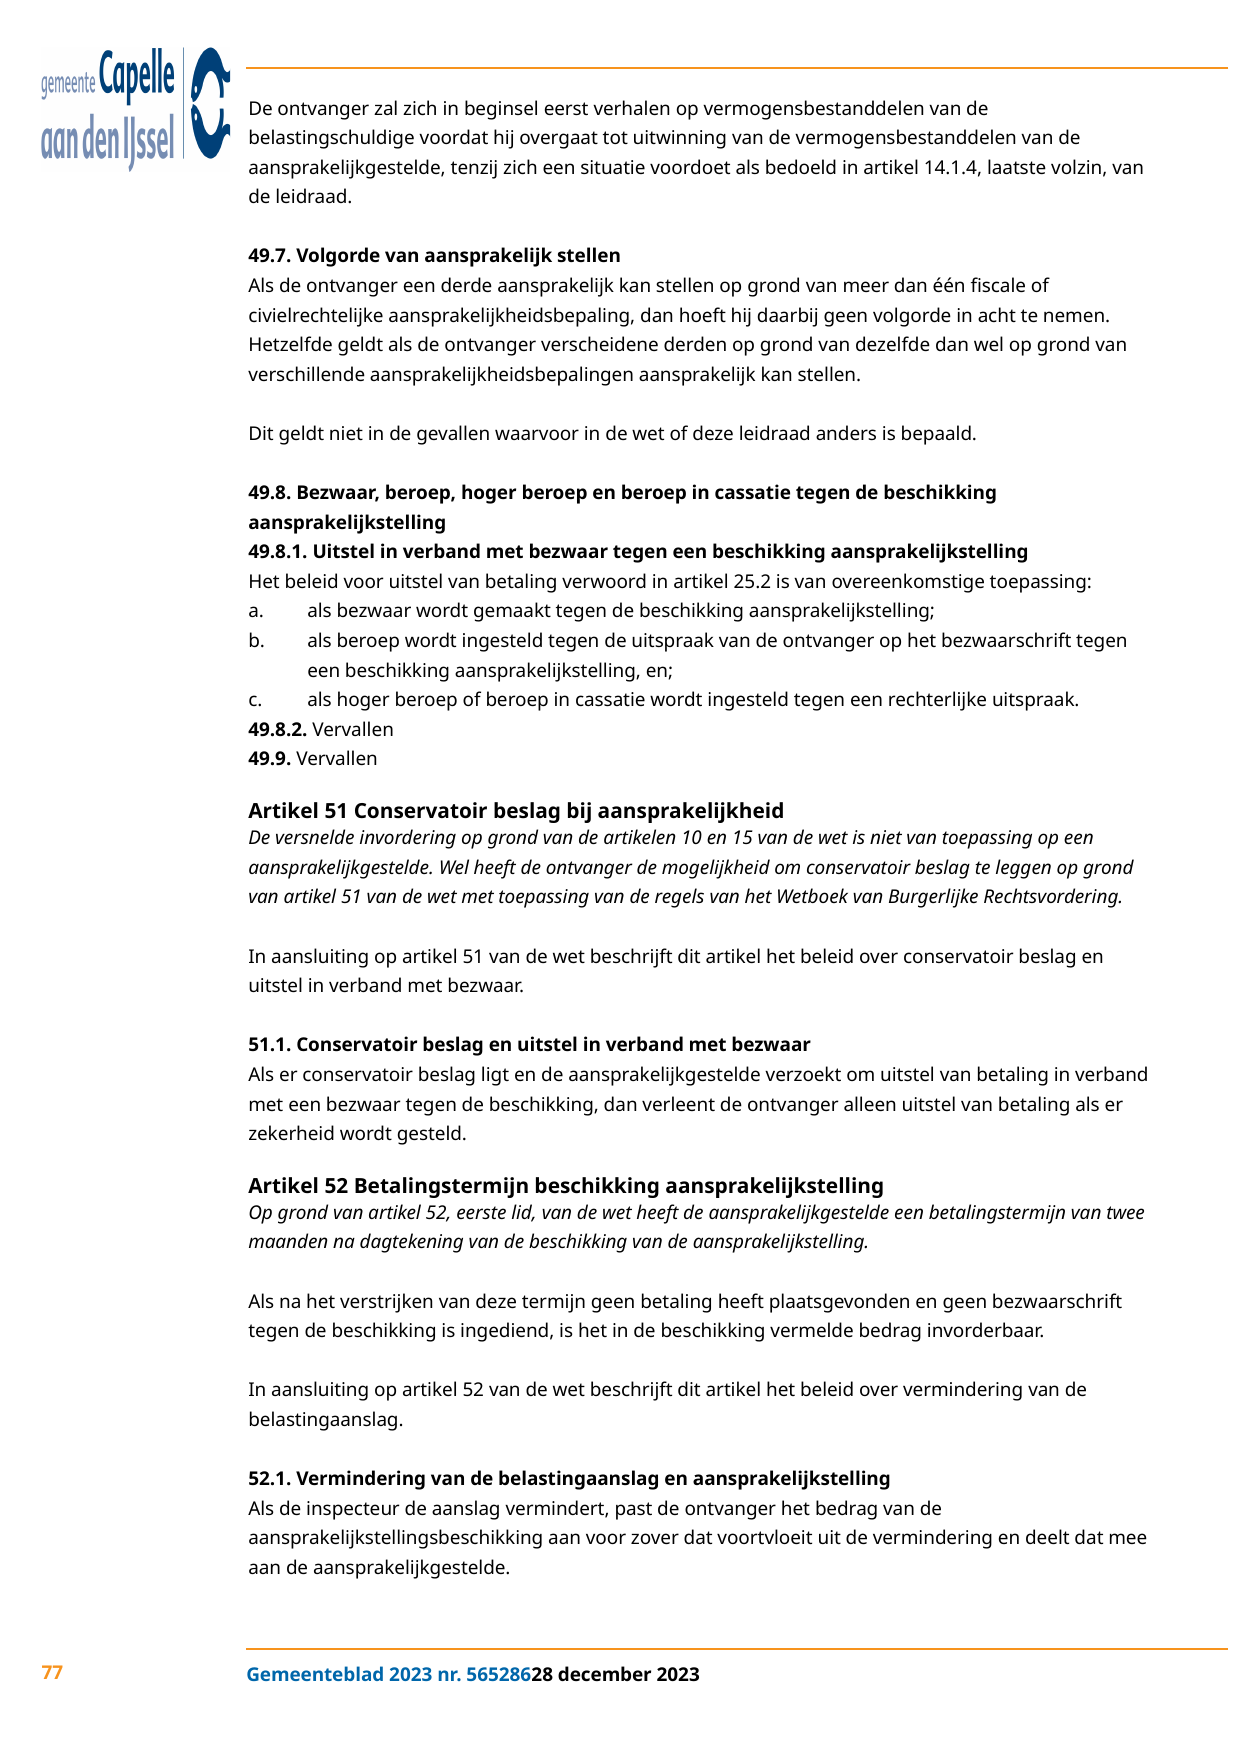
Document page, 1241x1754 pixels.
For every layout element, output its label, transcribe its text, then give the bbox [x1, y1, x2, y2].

text In aansluiting op artikel 51 van de wet beschrijft dit artikel het beleid over conservatoir beslag en uitstel in verband met bezwaar. [248, 943, 1152, 998]
text Het beleid voor uitstel van betaling verwoord in artikel 25.2 is van overeenkomstige toepassing: [248, 568, 1152, 594]
text In aansluiting op artikel 52 van de wet beschrijft dit artikel het beleid over vermindering van de belastingaanslag. [248, 1377, 1152, 1432]
text Als de inspecteur de aanslag vermindert, past de ontvanger het bedrag van de aansprakelijkstellingsbeschikking aan voor zover dat voortvloeit uit de vermindering en deelt dat mee aan de aansprakelijkgestelde. [248, 1495, 1152, 1580]
text 52.1. Vermindering van de belastingaanslag en aansprakelijkstelling [248, 1465, 1152, 1491]
text Als de ontvanger een derde aansprakelijk kan stellen op grond van meer dan één fiscale of civielrechtelijke aansprakelijkheidsbepaling, dan hoeft hij daarbij geen volgorde in acht te nemen. Hetzelfde geldt als de ontvanger verscheidene derden op grond van dezelfde dan wel op grond van verschillende aansprakelijkheidsbepalingen aansprakelijk kan stellen. [248, 272, 1152, 387]
text Als na het verstrijken van deze termijn geen betaling heeft plaatsgevonden en geen bezwaarschrift tegen de beschikking is ingediend, is het in de beschikking vermelde bedrag invorderbaar. [248, 1288, 1152, 1343]
text 49.8.2. Vervallen [248, 716, 1152, 742]
picture [41, 47, 231, 172]
text 49.7. Volgorde van aansprakelijk stellen [248, 243, 1152, 268]
text 49.8. Bezwaar, beroep, hoger beroep en beroep in cassatie tegen de beschikking aansprakelijkstelling [248, 479, 1152, 535]
text Als er conservatoir beslag ligt en de aansprakelijkgestelde verzoekt om uitstel van betaling in verband met een bezwaar tegen de beschikking, dan verleent de ontvanger alleen uitstel van betaling als er zekerheid wordt gesteld. [248, 1061, 1152, 1146]
text De versnelde invordering op grond van de artikelen 10 en 15 van de wet is niet van toepassing op een aansprakelijkgestelde. Wel heeft de ontvanger de mogelijkheid om conservatoir beslag te leggen op grond van artikel 51 van de wet met toepassing van de regels van het Wetboek van Burgerlijke Rechtsvordering. [248, 824, 1152, 909]
text 49.9. Vervallen [248, 746, 1152, 771]
text Dit geldt niet in de gevallen waarvoor in de wet of deze leidraad anders is bepaald. [248, 420, 1152, 446]
text Op grond van artikel 52, eerste lid, van de wet heeft de aansprakelijkgestelde een betalingstermijn van twee maanden na dagtekening van de beschikking van de aansprakelijkstelling. [248, 1199, 1152, 1254]
list als beroep wordt ingesteld tegen de uitspraak van de ontvanger op het bezwaarschrift tegen een beschikking aansprakelijkstelling, en; [248, 627, 1152, 683]
text 49.8.1. Uitstel in verband met bezwaar tegen een beschikking aansprakelijkstelling [248, 538, 1152, 564]
list als bezwaar wordt gemaakt tegen de beschikking aansprakelijkstelling; [248, 598, 1152, 623]
text De ontvanger zal zich in beginsel eerst verhalen op vermogensbestanddelen van de belastingschuldige voordat hij overgaat tot uitwinning van de vermogensbestanddelen van de aansprakelijkgestelde, tenzij zich een situatie voordoet als bedoeld in artikel 14.1.4, laatste volzin, van de leidraad. [248, 95, 1152, 209]
text 51.1. Conservatoir beslag en uitstel in verband met bezwaar [248, 1032, 1152, 1057]
list als hoger beroep of beroep in cassatie wordt ingesteld tegen een rechterlijke uitspraak. [248, 686, 1152, 712]
text Artikel 51 Conservatoir beslag bij aansprakelijkheid [248, 796, 1152, 824]
text Artikel 52 Betalingstermijn beschikking aansprakelijkstelling [248, 1171, 1152, 1199]
